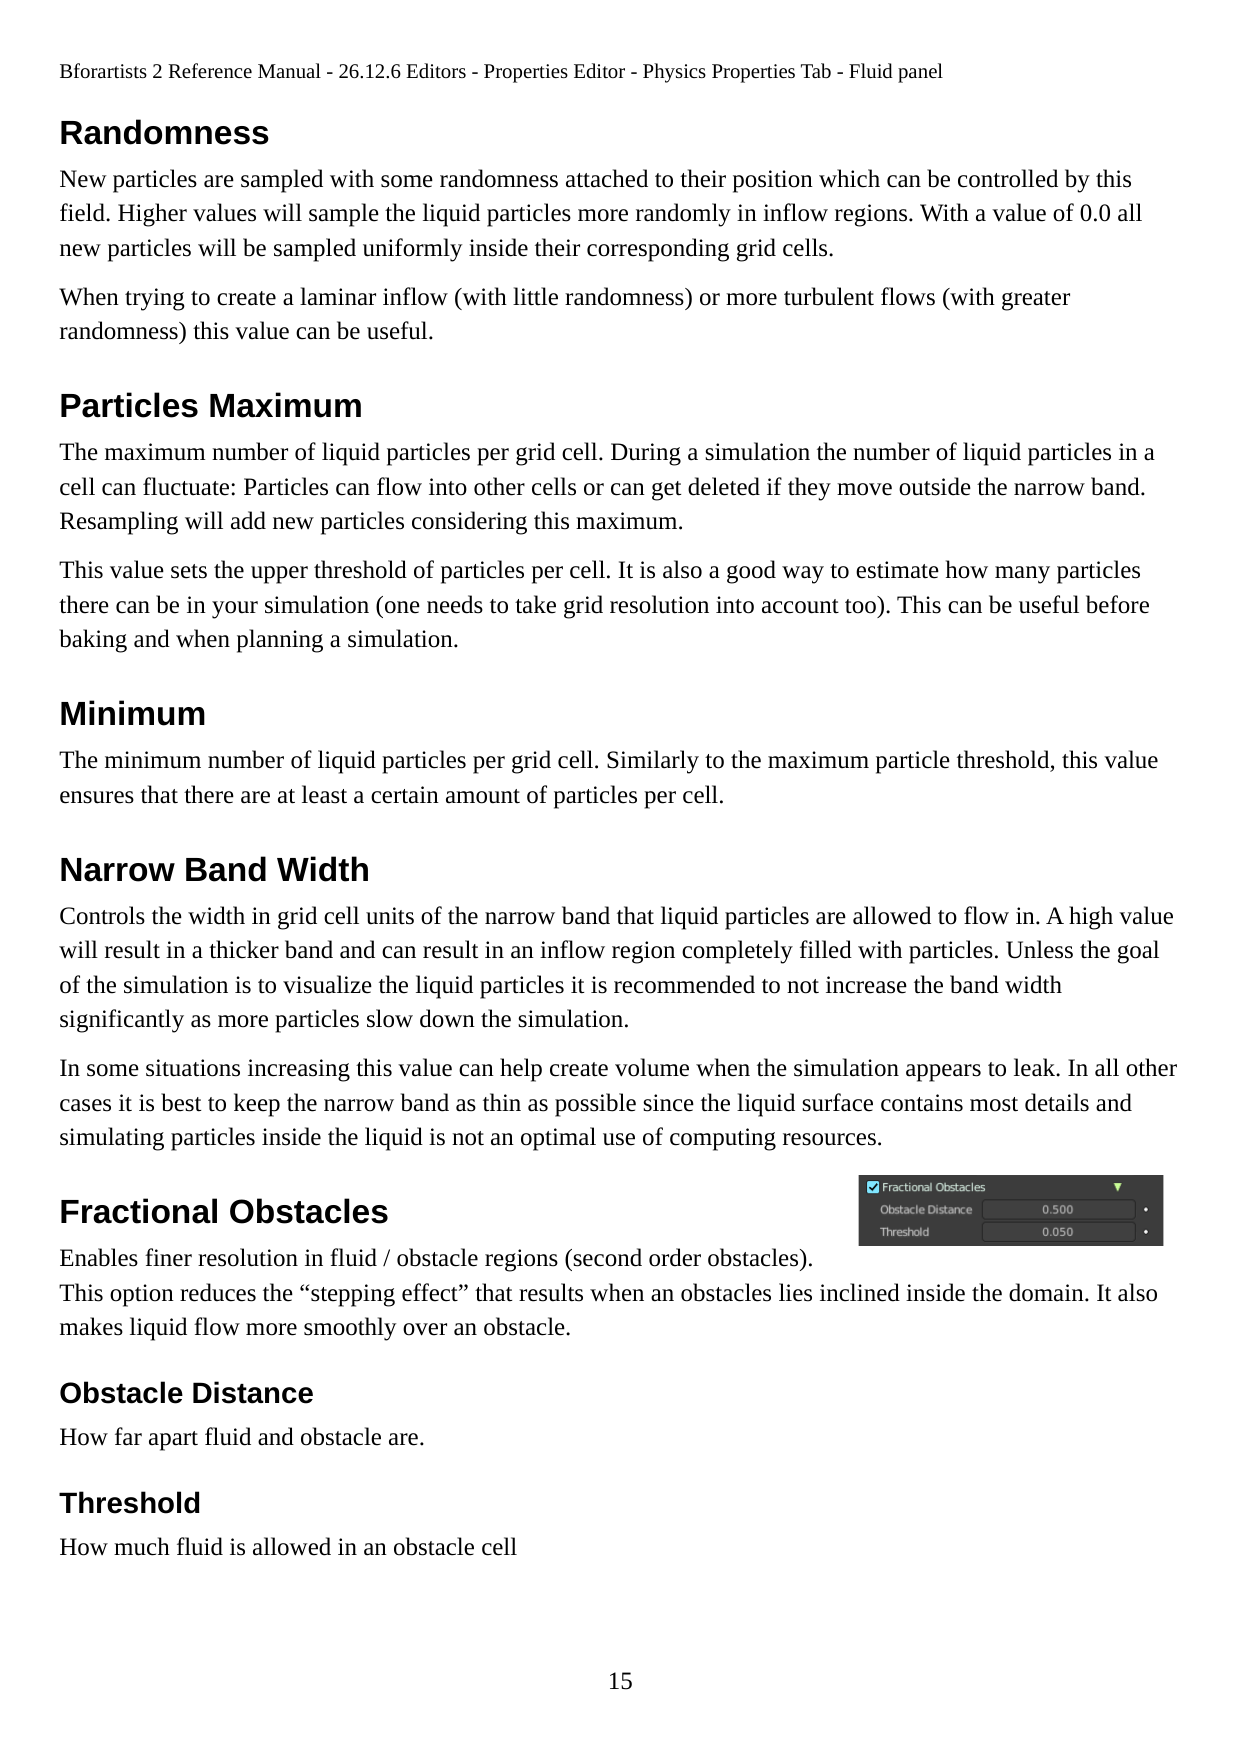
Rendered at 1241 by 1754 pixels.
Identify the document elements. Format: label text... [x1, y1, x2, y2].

subtitle Particles Maximum [59, 386, 1181, 425]
text This value sets the upper threshold of particles per cell. It is also a good way to estimate how many particles there can be in your simulation (one needs to take grid resolution into account too). This can be useful before baking and when planning a simulation. [59, 555, 1181, 653]
subtitle Minimum [59, 694, 1181, 733]
subtitle Fractional Obstacles [59, 1192, 858, 1231]
text How far apart fluid and obstacle are. [59, 1422, 1181, 1451]
text The minimum number of liquid particles per grid cell. Similarly to the maximum particle threshold, this value ensures that there are at least a certain amount of particles per cell. [59, 745, 1181, 808]
text New particles are sampled with some randomness attached to their position which can be controlled by this field. Higher values will sample the liquid particles more randomly in inflow regions. With a value of 0.0 all new particles will be sampled uniformly inside their corresponding grid cells. [59, 164, 1181, 261]
subtitle Randomness [59, 113, 1181, 151]
subtitle [1164, 1192, 1181, 1231]
text The maximum number of liquid particles per grid cell. During a simulation the number of liquid particles in a cell can fluctuate: Particles can flow into other cells or can get deleted if they move outside the narrow band. Resampling will add new particles considering this maximum. [59, 437, 1181, 535]
subtitle Obstacle Distance [59, 1376, 1181, 1410]
picture [858, 1175, 1164, 1246]
subtitle Narrow Band Width [59, 850, 1181, 888]
text Enables finer resolution in fluid / obstacle regions (second order obstacles). This option reduces the “stepping effect” that results when an obstacles lies inclined inside the domain. It also makes liquid flow more smoothly over an obstacle. [59, 1243, 1181, 1341]
text In some situations increasing this value can help create volume when the simulation appears to leak. In all other cases it is best to keep the narrow band as thin as possible since the liquid surface contains most details and simulating particles inside the liquid is not an optimal use of computing resources. [59, 1053, 1181, 1151]
text How much fluid is allowed in an obstacle cell [59, 1532, 1181, 1561]
subtitle Threshold [59, 1486, 1181, 1519]
text Controls the width in grid cell units of the narrow band that liquid particles are allowed to flow in. A high value will result in a thicker band and can result in an inflow region completely filled with particles. Unless the goal of the simulation is to visualize the liquid particles it is recommended to not increase the band width significantly as more particles slow down the simulation. [59, 901, 1181, 1033]
text When trying to create a laminar inflow (with little randomness) or more turbulent flows (with greater randomness) this value can be useful. [59, 282, 1181, 345]
